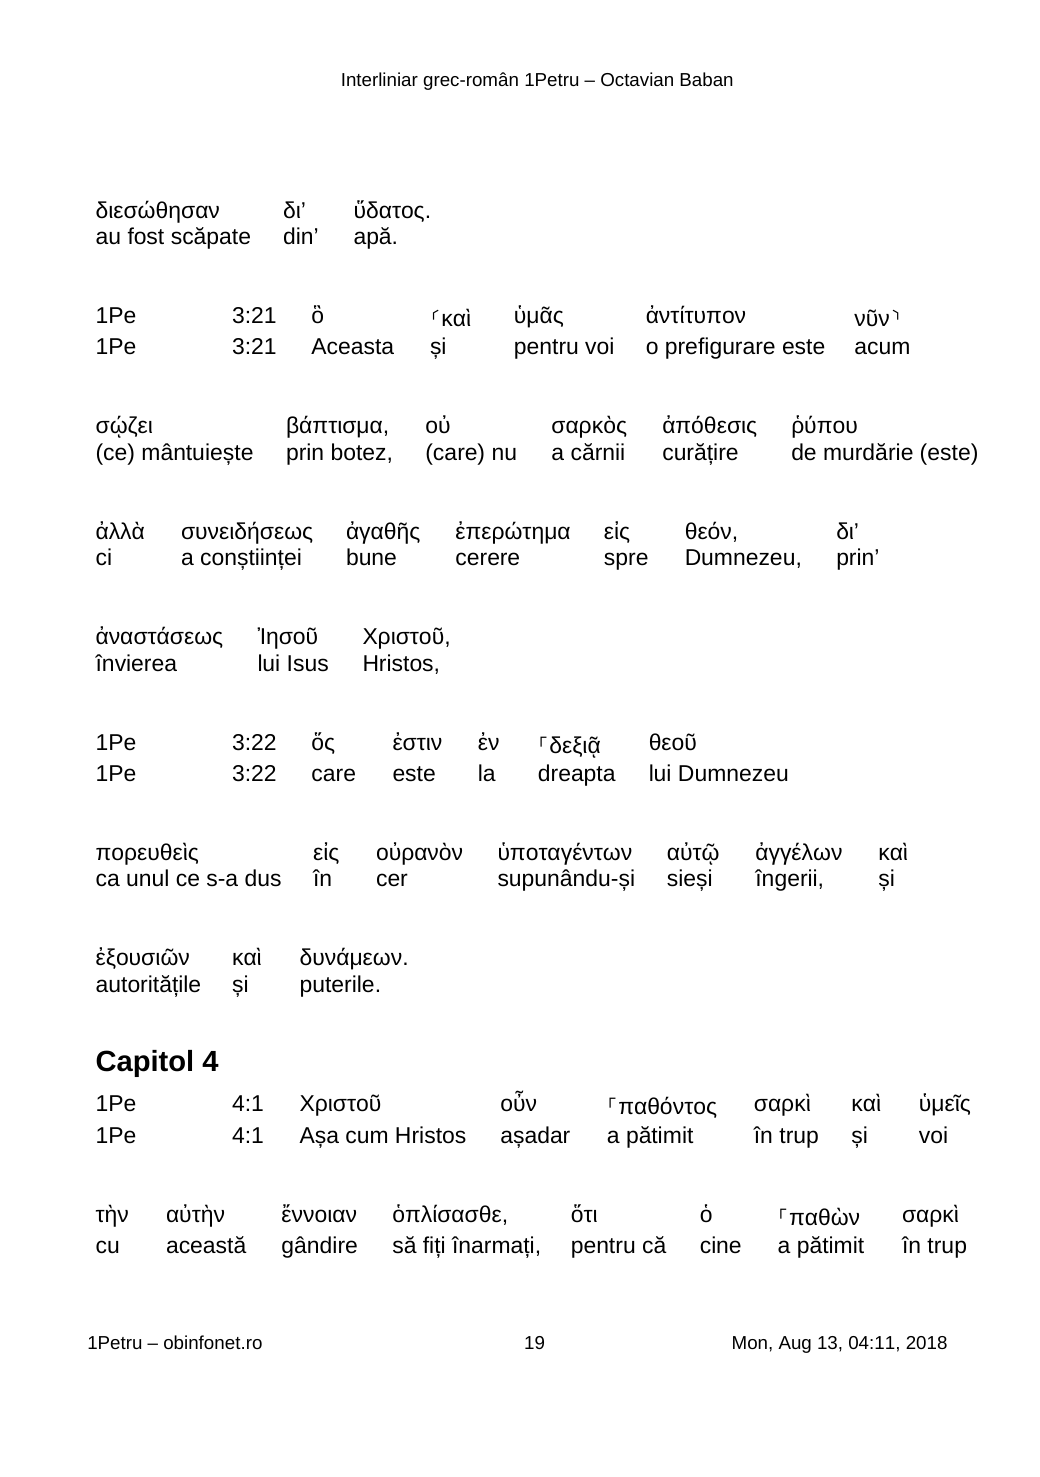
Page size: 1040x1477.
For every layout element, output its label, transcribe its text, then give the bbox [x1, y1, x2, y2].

table_cell ἐπερώτημα [451, 518, 599, 544]
table_header [309, 813, 372, 839]
table_cell 1Pe [91, 729, 228, 760]
table_cell θεοῦ [644, 729, 817, 760]
table_header [874, 813, 941, 839]
table_cell ἐν [474, 729, 533, 760]
table_cell din’ [279, 223, 349, 249]
table_cell la [474, 760, 533, 786]
table_header [91, 702, 228, 729]
table_cell ὑποταγέντων [493, 839, 662, 865]
table_cell τὴν [91, 1201, 162, 1232]
table_cell ⸀παθὼν [773, 1201, 898, 1232]
table_cell ὃ [307, 302, 426, 333]
table_header [832, 491, 910, 518]
table_cell αὐτὴν [162, 1201, 277, 1232]
table_header [388, 702, 473, 729]
table_cell πορευθεὶς [91, 839, 309, 865]
table_cell Χριστοῦ [295, 1090, 496, 1122]
table_cell 1Pe [91, 760, 228, 786]
table_header [228, 276, 307, 302]
table_cell σαρκὶ [750, 1090, 847, 1122]
table_cell βάπτισμα, [282, 413, 421, 439]
table_cell Χριστοῦ, [358, 623, 477, 649]
table_header [750, 1024, 847, 1090]
table_header [177, 491, 342, 518]
table_cell δι’ [832, 518, 910, 544]
table_cell lui Dumnezeu [644, 760, 817, 786]
table_cell a pătimit [603, 1122, 749, 1148]
table_header [91, 813, 309, 839]
table_cell pentru că [566, 1232, 695, 1258]
table_cell așadar [496, 1122, 602, 1148]
table_cell dreapta [534, 760, 644, 786]
table_cell spre [600, 544, 680, 571]
table_cell διεσώθησαν [91, 197, 279, 223]
table_header [279, 170, 349, 197]
table_cell să fiți înarmați, [388, 1232, 566, 1258]
table_header [342, 491, 451, 518]
table_cell acum [850, 333, 943, 360]
table_cell sieși [663, 865, 751, 892]
table_cell cer [372, 865, 493, 892]
table_cell ὁπλίσασθε, [388, 1201, 566, 1232]
table_cell ὕδατος. [349, 197, 460, 223]
table_cell 3:22 [228, 760, 307, 786]
table_cell a conștiinței [177, 544, 342, 571]
table_cell 4:1 [228, 1090, 295, 1122]
table_cell σαρκὶ [898, 1201, 995, 1232]
table_cell puterile. [295, 971, 438, 997]
table_cell în [309, 865, 372, 892]
table_header [388, 1174, 566, 1201]
table_cell ὁ [695, 1201, 773, 1232]
table_cell σαρκὸς [547, 413, 658, 439]
table_cell οὖν [496, 1090, 602, 1122]
table_header [220, 1285, 367, 1311]
table_cell ⸀δεξιᾷ [534, 729, 644, 760]
table_cell ἀγγέλων [751, 839, 874, 865]
table_cell ἀντίτυπον [641, 302, 850, 333]
table_cell care [307, 760, 388, 786]
table_header [451, 491, 599, 518]
table_cell 1Pe [91, 302, 228, 333]
table_header [695, 1174, 773, 1201]
table_cell Așa cum Hristos [295, 1122, 496, 1148]
table_cell Hristos, [358, 650, 477, 676]
table_header [644, 702, 817, 729]
table_header [603, 1024, 749, 1090]
table_cell (ce) mântuiește [91, 439, 282, 465]
table_cell θεόν, [680, 518, 832, 544]
table_header [228, 1024, 295, 1090]
table_header [295, 918, 438, 944]
table_cell δυνάμεων. [295, 944, 438, 971]
table_header [847, 1024, 914, 1090]
table_cell o prefigurare este [641, 333, 850, 360]
table_cell καὶ [228, 944, 295, 971]
table_cell ἀναστάσεως [91, 623, 253, 649]
table_header [307, 702, 388, 729]
table_cell ἔννοιαν [277, 1201, 388, 1232]
table_cell cu [91, 1232, 162, 1258]
table_cell Aceasta [307, 333, 426, 360]
table_cell 1Pe [91, 1122, 228, 1148]
table_cell (care) nu [421, 439, 547, 465]
table_cell Dumnezeu, [680, 544, 832, 571]
table_cell ἐστιν [388, 729, 473, 760]
table_header [474, 702, 533, 729]
table_header [91, 597, 253, 623]
table_header [91, 170, 279, 197]
table_header [600, 491, 680, 518]
table_cell cine [695, 1232, 773, 1258]
table_cell și [847, 1122, 914, 1148]
table_header [282, 386, 421, 412]
table_cell prin’ [832, 544, 910, 571]
table_cell și [426, 333, 509, 360]
table_cell și [874, 865, 941, 892]
table_header [641, 276, 850, 302]
table_cell prin botez, [282, 439, 421, 465]
table_cell ἀλλὰ [91, 518, 177, 544]
table_cell ἐξουσιῶν [91, 944, 228, 971]
table_header [898, 1174, 995, 1201]
table_cell bune [342, 544, 451, 571]
table_header [91, 1285, 220, 1311]
table_header [510, 276, 641, 302]
table_cell supunându-și [493, 865, 662, 892]
table_cell ὑμᾶς [510, 302, 641, 333]
table_header [253, 597, 358, 623]
table_header [228, 918, 295, 944]
table_header [162, 1174, 277, 1201]
table_cell a pătimit [773, 1232, 898, 1258]
table_cell în trup [898, 1232, 995, 1258]
table_header [850, 276, 943, 302]
table_header [295, 1024, 496, 1090]
table_cell 1Pe [91, 1090, 228, 1122]
table_header [91, 386, 282, 412]
table_header [91, 276, 228, 302]
table_header [915, 1024, 1001, 1090]
table_header [421, 386, 547, 412]
table_cell οὐρανὸν [372, 839, 493, 865]
table_header [426, 276, 509, 302]
table_cell și [228, 971, 295, 997]
table_cell curățire [658, 439, 787, 465]
table_header [566, 1174, 695, 1201]
table_header [91, 491, 177, 518]
table_cell ἀπόθεσις [658, 413, 787, 439]
table_header [496, 1024, 602, 1090]
table_cell καὶ [874, 839, 941, 865]
table_cell σῴζει [91, 413, 282, 439]
table_cell ὑμεῖς [915, 1090, 1001, 1122]
table_header [307, 276, 426, 302]
table_header [91, 1174, 162, 1201]
table_cell voi [915, 1122, 1001, 1148]
table_cell în trup [750, 1122, 847, 1148]
table_cell ἀγαθῆς [342, 518, 451, 544]
table_header [91, 918, 228, 944]
table_cell δι’ [279, 197, 349, 223]
table_cell συνειδήσεως [177, 518, 342, 544]
table_header [547, 386, 658, 412]
table_cell învierea [91, 650, 253, 676]
table_cell ⸀παθόντος [603, 1090, 749, 1122]
table_cell εἰς [600, 518, 680, 544]
table_header [787, 386, 1004, 412]
table_cell νῦν⸃ [850, 302, 943, 333]
table_cell este [388, 760, 473, 786]
table_cell αὐτῷ [663, 839, 751, 865]
table_cell Ἰησοῦ [253, 623, 358, 649]
table_cell apă. [349, 223, 460, 249]
table_header [493, 813, 662, 839]
table_cell ci [91, 544, 177, 571]
table_cell εἰς [309, 839, 372, 865]
table_header [773, 1174, 898, 1201]
table_cell de murdărie (este) [787, 439, 1004, 465]
table_header [658, 386, 787, 412]
table_cell lui Isus [253, 650, 358, 676]
table_header [663, 813, 751, 839]
table_cell au fost scăpate [91, 223, 279, 249]
table_header [534, 702, 644, 729]
table_cell οὐ [421, 413, 547, 439]
table_cell ⸂καὶ [426, 302, 509, 333]
table_cell ca unul ce s-a dus [91, 865, 309, 892]
table_cell 3:21 [228, 333, 307, 360]
table_cell autoritățile [91, 971, 228, 997]
table_header [751, 813, 874, 839]
table_cell ὅς [307, 729, 388, 760]
table_header [349, 170, 460, 197]
table_cell pentru voi [510, 333, 641, 360]
table_cell ὅτι [566, 1201, 695, 1232]
table_cell îngerii, [751, 865, 874, 892]
table_header Capitol 4 [91, 1024, 228, 1090]
table_cell această [162, 1232, 277, 1258]
table_cell 3:21 [228, 302, 307, 333]
table_cell καὶ [847, 1090, 914, 1122]
table_header [680, 491, 832, 518]
table_header [228, 702, 307, 729]
table_cell gândire [277, 1232, 388, 1258]
table_cell a cărnii [547, 439, 658, 465]
table_cell 3:22 [228, 729, 307, 760]
table_header [372, 813, 493, 839]
table_header [358, 597, 477, 623]
table_header [277, 1174, 388, 1201]
table_cell ῥύπου [787, 413, 1004, 439]
table_cell 4:1 [228, 1122, 295, 1148]
table_cell cerere [451, 544, 599, 571]
table_cell 1Pe [91, 333, 228, 360]
